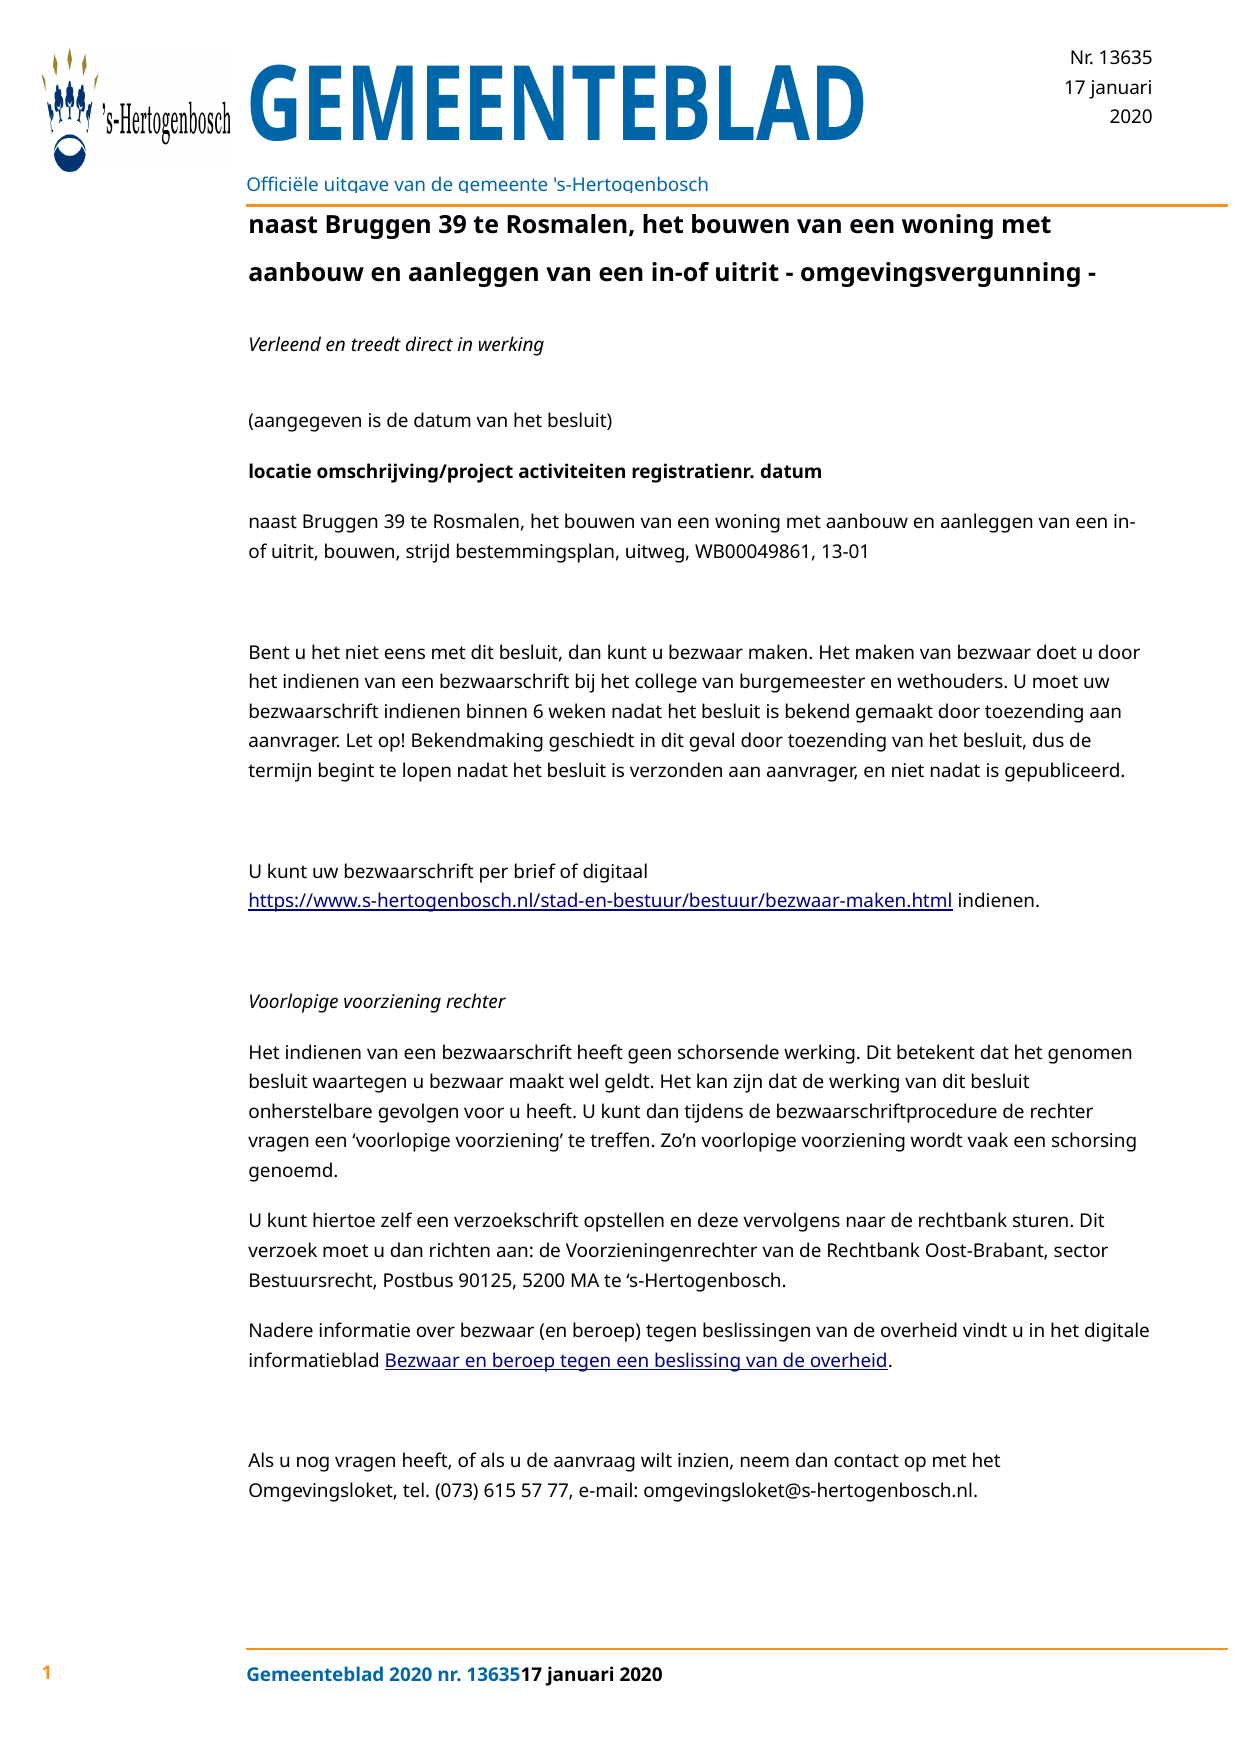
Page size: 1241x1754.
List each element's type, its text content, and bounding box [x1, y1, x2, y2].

text U kunt hiertoe zelf een verzoekschrift opstellen en deze vervolgens naar de rechtbank sturen. Dit verzoek moet u dan richten aan: de Voorzieningenrechter van de Rechtbank Oost-Brabant, sector Bestuursrecht, Postbus 90125, 5200 MA te ‘s-Hertogenbosch. [248, 1208, 1152, 1292]
text (aangegeven is de datum van het besluit) [248, 408, 1152, 433]
text Verleend en treedt direct in werking [248, 331, 1152, 357]
text locatie omschrijving/project activiteiten registratienr. datum [248, 458, 1152, 484]
text naast Bruggen 39 te Rosmalen, het bouwen van een woning met aanbouw en aanleggen van een in-of uitrit, bouwen, strijd bestemmingsplan, uitweg, WB00049861, 13-01 [248, 508, 1152, 564]
text Nadere informatie over bezwaar (en beroep) tegen beslissingen van de overheid vindt u in het digitale informatieblad Bezwaar en beroep tegen een beslissing van de overheid. [248, 1317, 1152, 1372]
text Voorlopige voorziening rechter [248, 988, 1152, 1014]
picture [41, 47, 231, 172]
text U kunt uw bezwaarschrift per brief of digitaal https://www.s-hertogenbosch.nl/stad-en-bestuur/bestuur/bezwaar-maken.html indienen. [248, 858, 1152, 913]
text Bent u het niet eens met dit besluit, dan kunt u bezwaar maken. Het maken van bezwaar doet u door het indienen van een bezwaarschrift bij het college van burgemeester en wethouders. U moet uw bezwaarschrift indienen binnen 6 weken nadat het besluit is bekend gemaakt door toezending aan aanvrager. Let op! Bekendmaking geschiedt in dit geval door toezending van het besluit, dus de termijn begint te lopen nadat het besluit is verzonden aan aanvrager, en niet nadat is gepubliceerd. [248, 639, 1152, 783]
text Als u nog vragen heeft, of als u de aanvraag wilt inzien, neem dan contact op met het Omgevingsloket, tel. (073) 615 57 77, e-mail: omgevingsloket@s-hertogenbosch.nl. [248, 1448, 1152, 1503]
text naast Bruggen 39 te Rosmalen, het bouwen van een woning met aanbouw en aanleggen van een in-of uitrit - omgevingsvergunning - [248, 207, 1152, 288]
text Het indienen van een bezwaarschrift heeft geen schorsende werking. Dit betekent dat het genomen besluit waartegen u bezwaar maakt wel geldt. Het kan zijn dat de werking van dit besluit onherstelbare gevolgen voor u heeft. U kunt dan tijdens de bezwaarschriftprocedure de rechter vragen een ‘voorlopige voorziening’ te treffen. Zo’n voorlopige voorziening wordt vaak een schorsing genoemd. [248, 1039, 1152, 1183]
